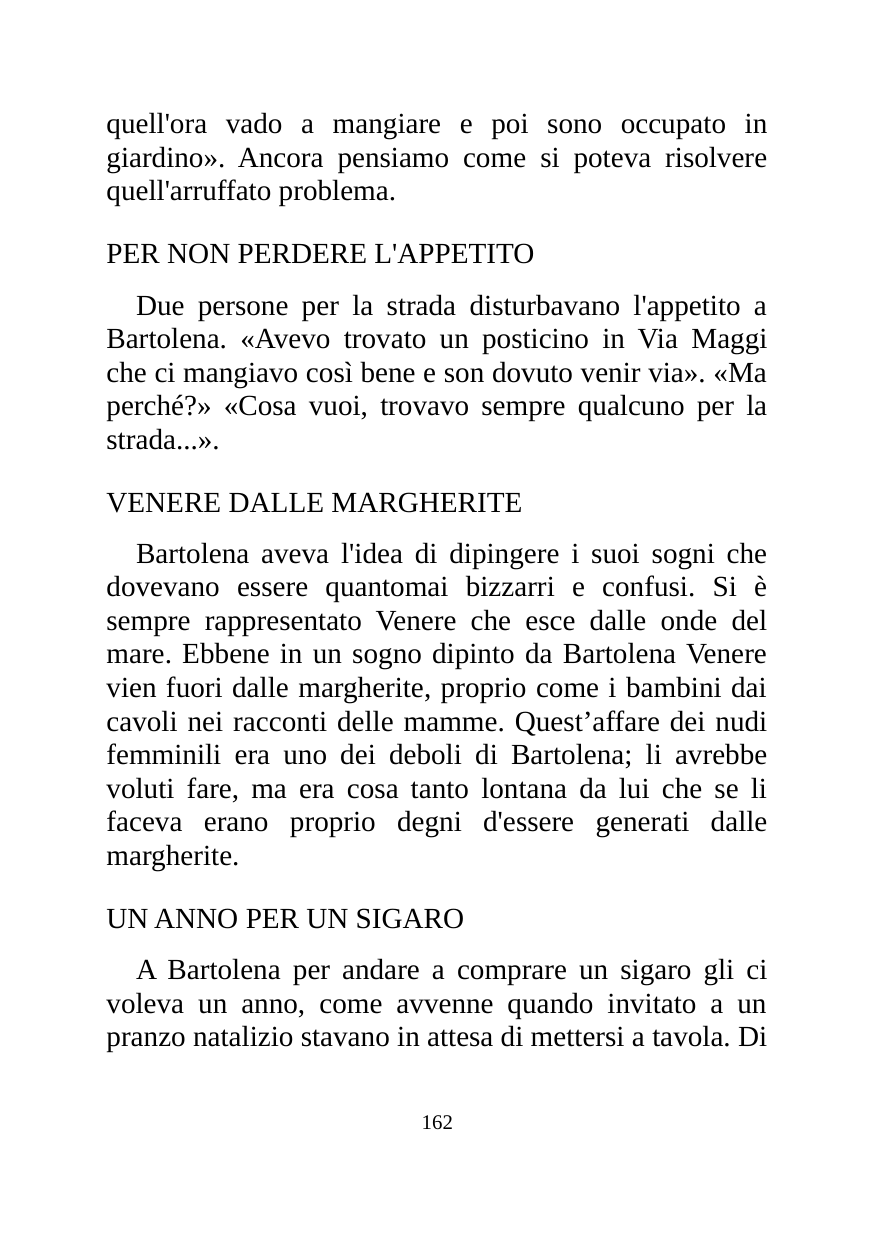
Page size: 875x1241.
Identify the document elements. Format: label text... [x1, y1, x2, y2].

text VENERE DALLE MARGHERITE [106, 485, 768, 518]
text PER NON PERDERE L'APPETITO [106, 236, 768, 270]
text UN ANNO PER UN SIGARO [106, 901, 768, 934]
text Due persone per la strada disturbavano l'appetito a Bartolena. «Avevo trovato un posticino in Via Maggi che ci mangiavo così bene e son dovuto venir via». «Ma perché?» «Cosa vuoi, trovavo sempre qualcuno per la strada...». [106, 288, 768, 455]
text quell'ora vado a mangiare e poi sono occupato in giardino». Ancora pensiamo come si poteva risolvere quell'arruffato problema. [106, 106, 768, 207]
text A Bartolena per andare a comprare un sigaro gli ci voleva un anno, come avvenne quando invitato a un pranzo natalizio stavano in attesa di mettersi a tavola. Di [106, 952, 768, 1053]
text Bartolena aveva l'idea di dipingere i suoi sogni che dovevano essere quantomai bizzarri e confusi. Si è sempre rappresentato Venere che esce dalle onde del mare. Ebbene in un sogno dipinto da Bartolena Venere vien fuori dalle margherite, proprio come i bambini dai cavoli nei racconti delle mamme. Quest’affare dei nudi femminili era uno dei deboli di Bartolena; li avrebbe voluti fare, ma era cosa tanto lontana da lui che se li faceva erano proprio degni d'essere generati dalle margherite. [106, 536, 768, 871]
